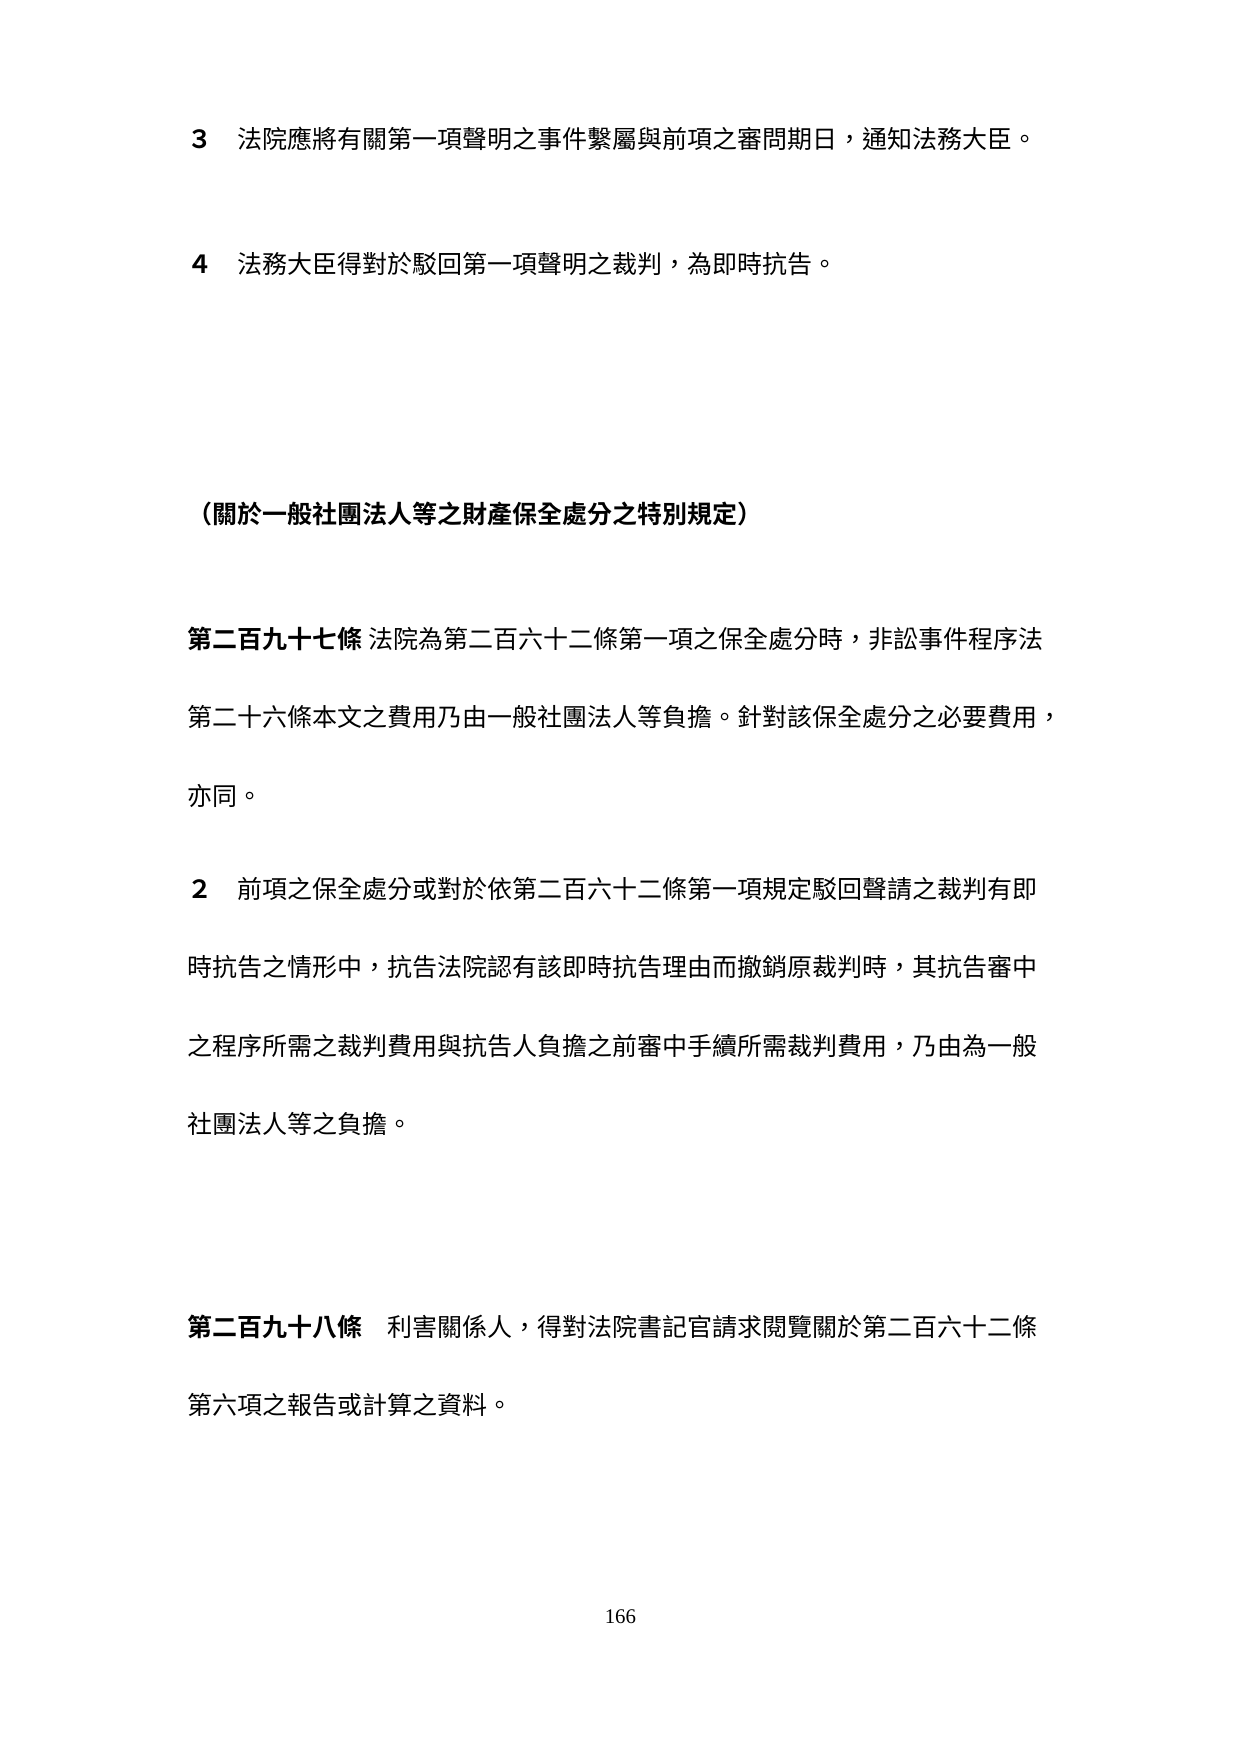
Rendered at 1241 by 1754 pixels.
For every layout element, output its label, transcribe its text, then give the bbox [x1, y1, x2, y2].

text 第二百九十七條 法院為第二百六十二條第一項之保全處分時，非訟事件程序法第二十六條本文之費用乃由一般社團法人等負擔。針對該保全處分之必要費用，亦同。 [187, 596, 1053, 815]
text ２ 前項之保全處分或對於依第二百六十二條第一項規定駁回聲請之裁判有即時抗告之情形中，抗告法院認有該即時抗告理由而撤銷原裁判時，其抗告審中之程序所需之裁判費用與抗告人負擔之前審中手續所需裁判費用，乃由為一般社團法人等之負擔。 [187, 846, 1053, 1143]
text （關於一般社團法人等之財產保全處分之特別規定） [187, 471, 1053, 534]
text ３ 法院應將有關第一項聲明之事件繫屬與前項之審問期日，通知法務大臣。 [187, 96, 1053, 159]
text 第二百九十八條 利害關係人，得對法院書記官請求閱覽關於第二百六十二條第六項之報告或計算之資料。 [187, 1284, 1053, 1424]
text ４ 法務大臣得對於駁回第一項聲明之裁判，為即時抗告。 [187, 221, 1053, 284]
